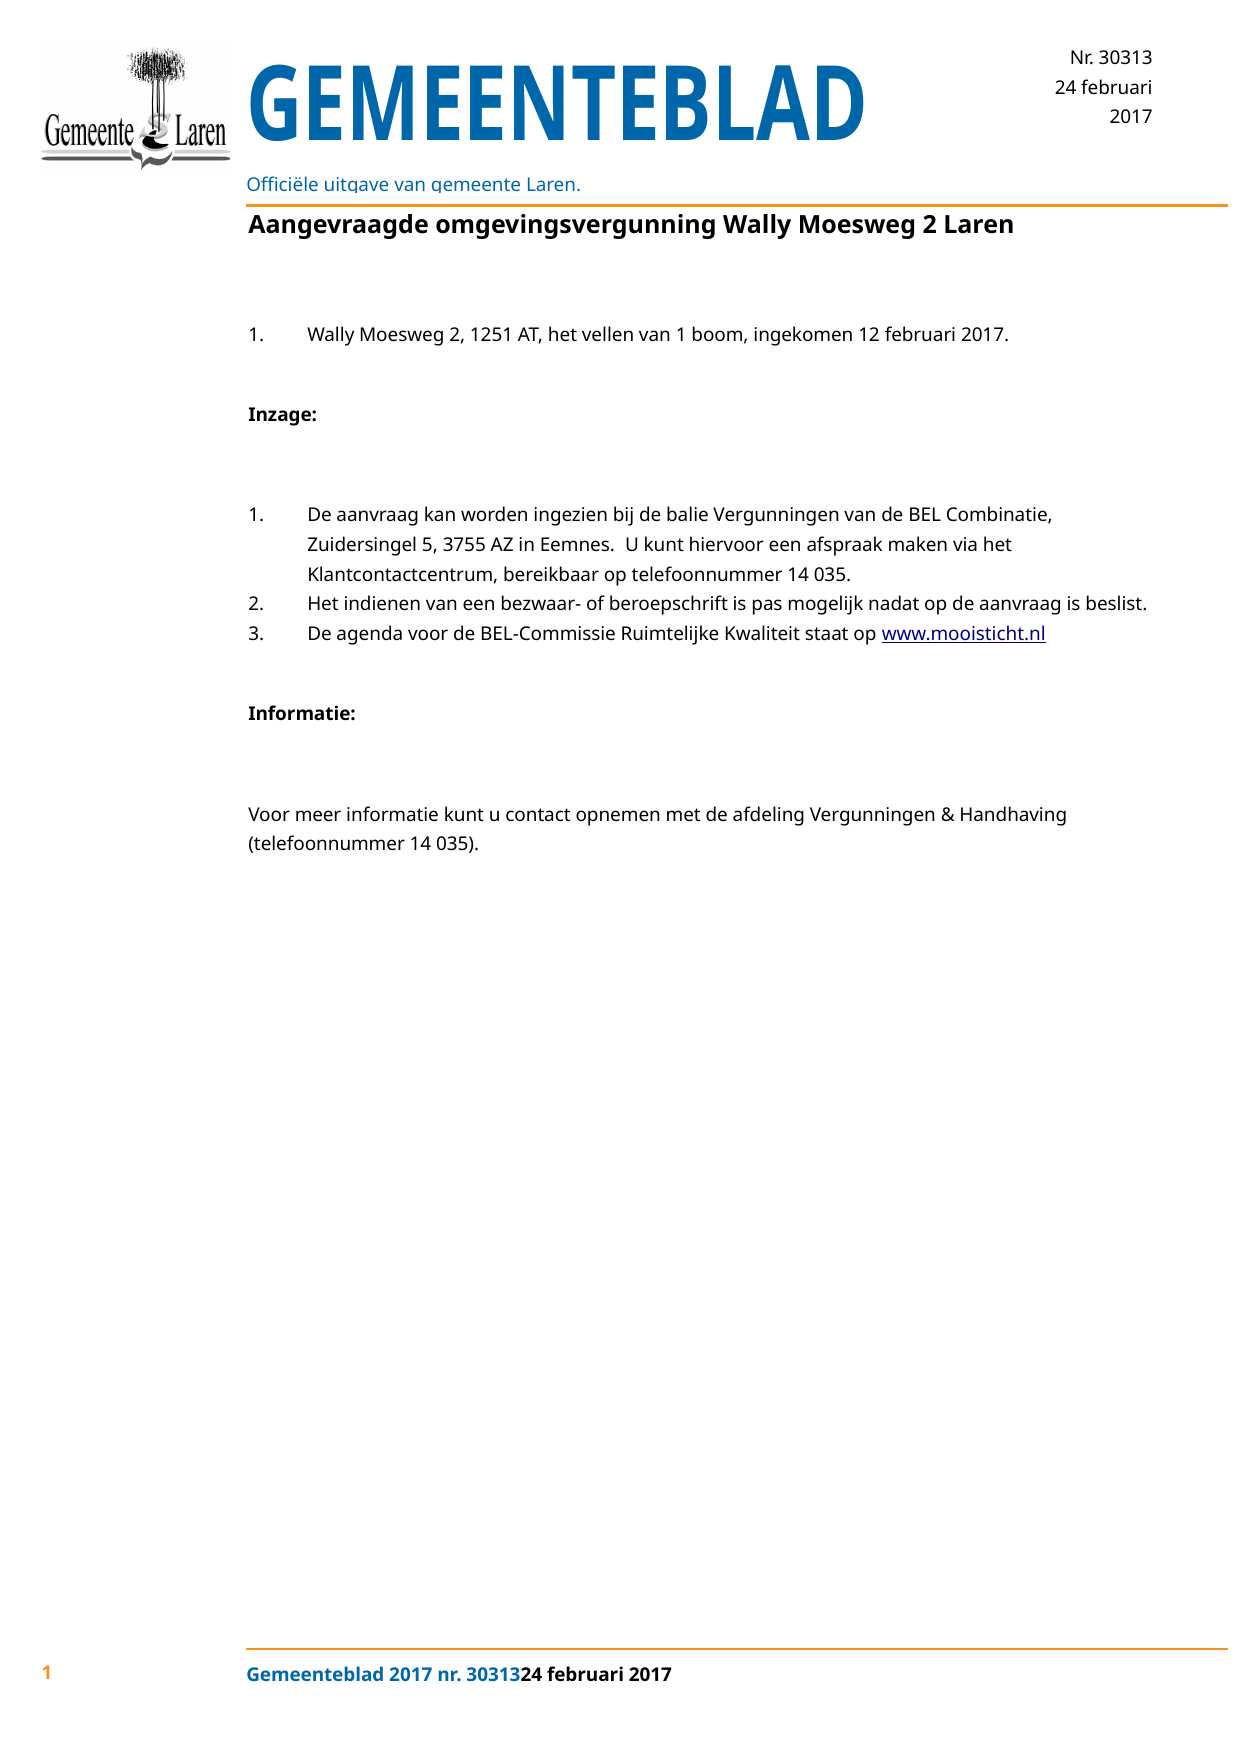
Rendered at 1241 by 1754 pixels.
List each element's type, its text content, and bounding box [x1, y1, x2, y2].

text Voor meer informatie kunt u contact opnemen met de afdeling Vergunningen & Handhaving (telefoonnummer 14 035). [248, 801, 1152, 856]
list Wally Moesweg 2, 1251 AT, het vellen van 1 boom, ingekomen 12 februari 2017. [248, 321, 1152, 346]
picture [41, 47, 231, 172]
text Aangevraagde omgevingsvergunning Wally Moesweg 2 Laren [248, 207, 1152, 241]
list De aanvraag kan worden ingezien bij de balie Vergunningen van de BEL Combinatie, Zuidersingel 5, 3755 AZ in Eemnes. U kunt hiervoor een afspraak maken via het Klantcontactcentrum, bereikbaar op telefoonnummer 14 035. [248, 502, 1152, 586]
text Informatie: [248, 700, 1152, 726]
list Het indienen van een bezwaar- of beroepschrift is pas mogelijk nadat op de aanvraag is beslist. [248, 590, 1152, 616]
text Inzage: [248, 401, 1152, 426]
list De agenda voor de BEL-Commissie Ruimtelijke Kwaliteit staat op www.mooisticht.nl [248, 620, 1152, 646]
